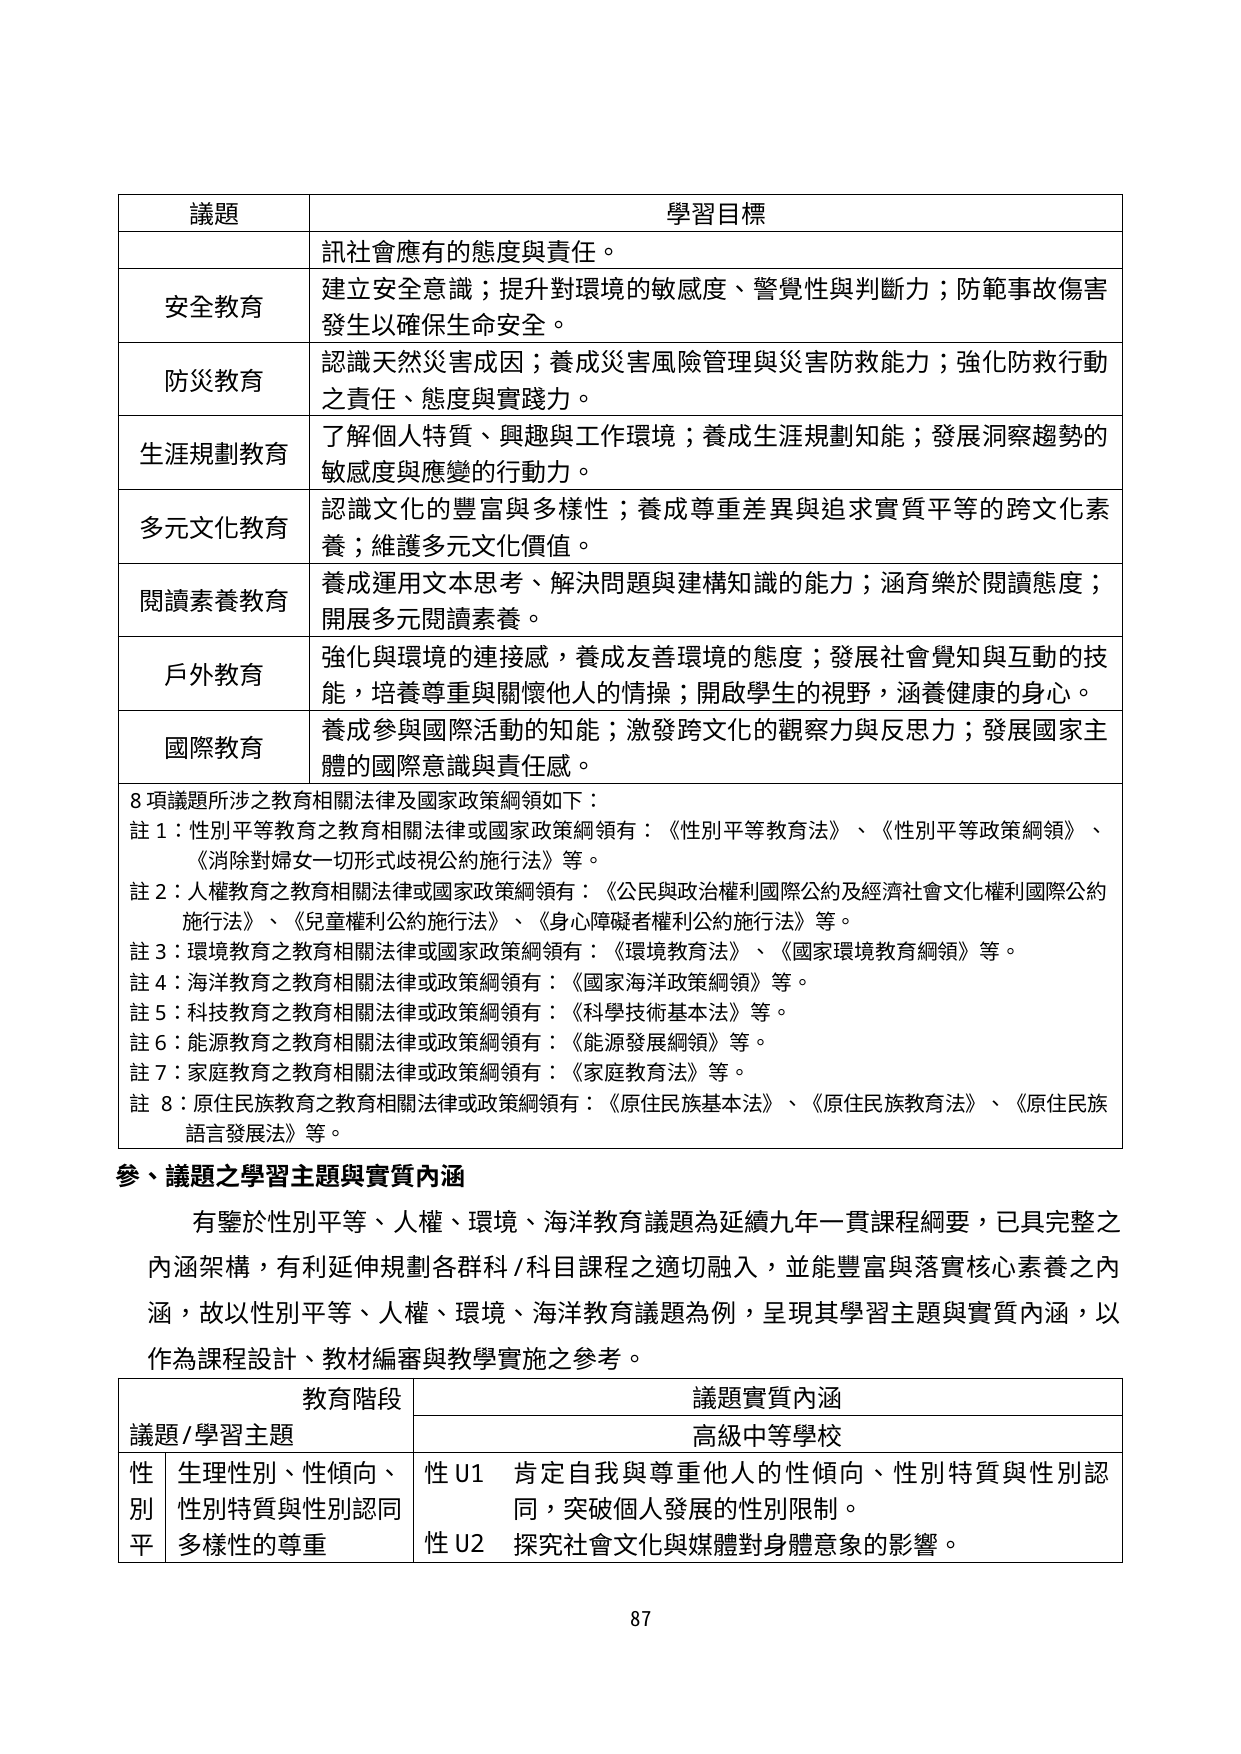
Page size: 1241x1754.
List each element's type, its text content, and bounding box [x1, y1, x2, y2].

table_header 教育階段 議題/學習主題 [119, 1379, 413, 1452]
table_cell 養成參與國際活動的知能；激發跨文化的觀察力與反思力；發展國家主體的國際意識與責任感。 [310, 711, 1122, 783]
table_cell 認識文化的豐富與多樣性；養成尊重差異與追求實質平等的跨文化素養；維護多元文化價值。 [310, 490, 1122, 562]
table_cell 安全教育 [119, 269, 309, 342]
table_cell 生理性別、性傾向、性別特質與性別認同多樣性的尊重 [166, 1453, 413, 1562]
table_cell 肯定自我與尊重他人的性傾向、性別特質與性別認同，突破個人發展的性別限制。 探究社會文化與媒體對身體意象的影響。 [502, 1453, 1122, 1562]
table_cell [119, 232, 309, 268]
table_cell 戶外教育 [119, 637, 309, 709]
table_cell 生涯規劃教育 [119, 416, 309, 489]
table_cell 了解個人特質、興趣與工作環境；養成生涯規劃知能；發展洞察趨勢的敏感度與應變的行動力。 [310, 416, 1122, 489]
table_cell 高級中等學校 [414, 1416, 1122, 1452]
table_cell 閱讀素養教育 [119, 564, 309, 636]
table_cell 防災教育 [119, 343, 309, 415]
table_cell 性U1 性U2 [414, 1453, 502, 1562]
table_header 學習目標 [310, 195, 1122, 231]
table_cell 8項議題所涉之教育相關法律及國家政策綱領如下： 註1：性別平等教育之教育相關法律或國家政策綱領有：《性別平等教育法》、《性別平等政策綱領》、《消除對婦女一切形式歧視公約施行法》等。 註2：人權教育之教育相關法律或國家政策綱領有：《公民與政治權利國際公約及經濟社會文化權利國際公約施行法》、《兒童權利公約施行法》、《身心障礙者權利公約施行法》等。 註3：環境教育之教育相關法律或國家政策綱領有：《環境教育法》、《國家環境教育綱領》等。 註4：海洋教育之教育相關法律或政策綱領有：《國家海洋政策綱領》等。 註5：科技教育之教育相關法律或政策綱領有：《科學技術基本法》等。 註6：能源教育之教育相關法律或政策綱領有：《能源發展綱領》等。 註7：家庭教育之教育相關法律或政策綱領有：《家庭教育法》等。 註 8：原住民族教育之教育相關法律或政策綱領有：《原住民族基本法》、《原住民族教育法》、《原住民族語言發展法》等。 [119, 784, 1122, 1147]
table_cell 訊社會應有的態度與責任。 [310, 232, 1122, 268]
table_cell 建立安全意識；提升對環境的敏感度、警覺性與判斷力；防範事故傷害發生以確保生命安全。 [310, 269, 1122, 342]
table_cell 養成運用文本思考、解決問題與建構知識的能力；涵育樂於閱讀態度；開展多元閱讀素養。 [310, 564, 1122, 636]
table_cell 強化與環境的連接感，養成友善環境的態度；發展社會覺知與互動的技能，培養尊重與關懷他人的情操；開啟學生的視野，涵養健康的身心。 [310, 637, 1122, 709]
text 有鑒於性別平等、人權、環境、海洋教育議題為延續九年一貫課程綱要，已具完整之內涵架構，有利延伸規劃各群科/科目課程之適切融入，並能豐富與落實核心素養之內涵，故以性別平等、人權、環境、海洋教育議題為例，呈現其學習主題與實質內涵，以作為課程設計、教材編審與教學實施之參考。 [148, 1194, 1122, 1378]
table_header 議題實質內涵 [414, 1379, 1122, 1415]
table_cell 性別平 [119, 1453, 165, 1562]
table_cell 國際教育 [119, 711, 309, 783]
text 參、議題之學習主題與實質內涵 [115, 1148, 1122, 1194]
table_header 議題 [119, 195, 309, 231]
table_cell 認識天然災害成因；養成災害風險管理與災害防救能力；強化防救行動之責任、態度與實踐力。 [310, 343, 1122, 415]
table_cell 多元文化教育 [119, 490, 309, 562]
